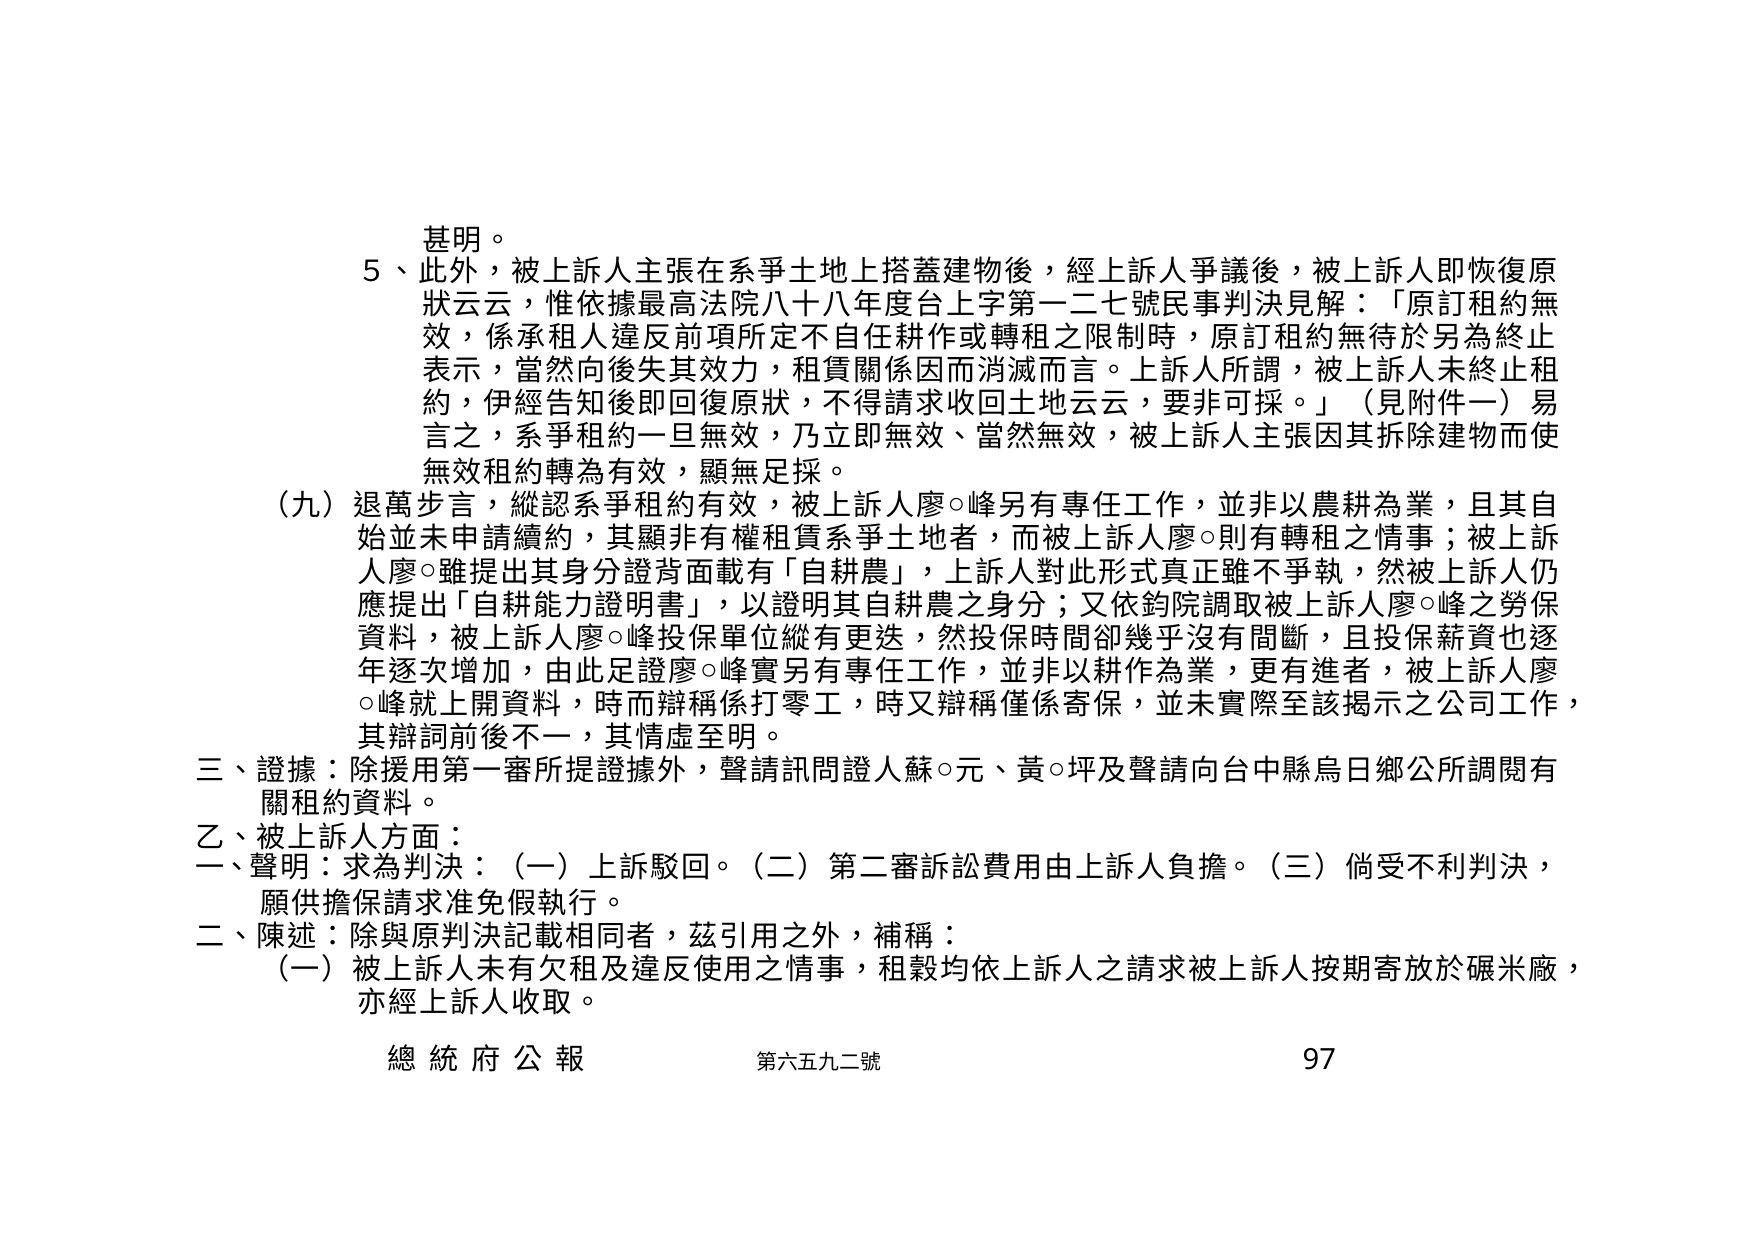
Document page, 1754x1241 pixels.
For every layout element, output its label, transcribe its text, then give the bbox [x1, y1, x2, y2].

text 三、證據：除援用第一審所提證據外，聲請訊問證人蘇○元、黃○坪及聲請向台中縣烏日鄉公所調閱有關租約資料。 [195, 751, 1559, 818]
text 二、陳述：除與原判決記載相同者，茲引用之外，補稱： [195, 917, 1559, 950]
text 甚明。 [357, 221, 1559, 254]
text ５、此外，被上訴人主張在系爭土地上搭蓋建物後，經上訴人爭議後，被上訴人即恢復原狀云云，惟依據最高法院八十八年度台上字第一二七號民事判決見解：「原訂租約無效，係承租人違反前項所定不自任耕作或轉租之限制時，原訂租約無待於另為終止表示，當然向後失其效力，租賃關係因而消滅而言。上訴人所謂，被上訴人未終止租約，伊經告知後即回復原狀，不得請求收回土地云云，要非可採。」（見附件一）易言之，系爭租約一旦無效，乃立即無效、當然無效，被上訴人主張因其拆除建物而使無效租約轉為有效，顯無足採。 [357, 254, 1559, 486]
text 一、聲明：求為判決：（一）上訴駁回。（二）第二審訴訟費用由上訴人負擔。（三）倘受不利判決，願供擔保請求准免假執行。 [195, 851, 1559, 917]
text （九）退萬步言，縱認系爭租約有效，被上訴人廖○峰另有專任工作，並非以農耕為業，且其自始並未申請續約，其顯非有權租賃系爭土地者，而被上訴人廖○則有轉租之情事；被上訴人廖○雖提出其身分證背面載有「自耕農」，上訴人對此形式真正雖不爭執，然被上訴人仍應提出「自耕能力證明書」，以證明其自耕農之身分；又依鈞院調取被上訴人廖○峰之勞保資料，被上訴人廖○峰投保單位縱有更迭，然投保時間卻幾乎沒有間斷，且投保薪資也逐年逐次增加，由此足證廖○峰實另有專任工作，並非以耕作為業，更有進者，被上訴人廖○峰就上開資料，時而辯稱係打零工，時又辯稱僅係寄保，並未實際至該揭示之公司工作，其辯詞前後不一，其情虛至明。 [260, 486, 1559, 751]
text （一）被上訴人未有欠租及違反使用之情事，租穀均依上訴人之請求被上訴人按期寄放於碾米廠，亦經上訴人收取。 [260, 950, 1559, 1016]
text 乙、被上訴人方面： [195, 818, 1559, 851]
